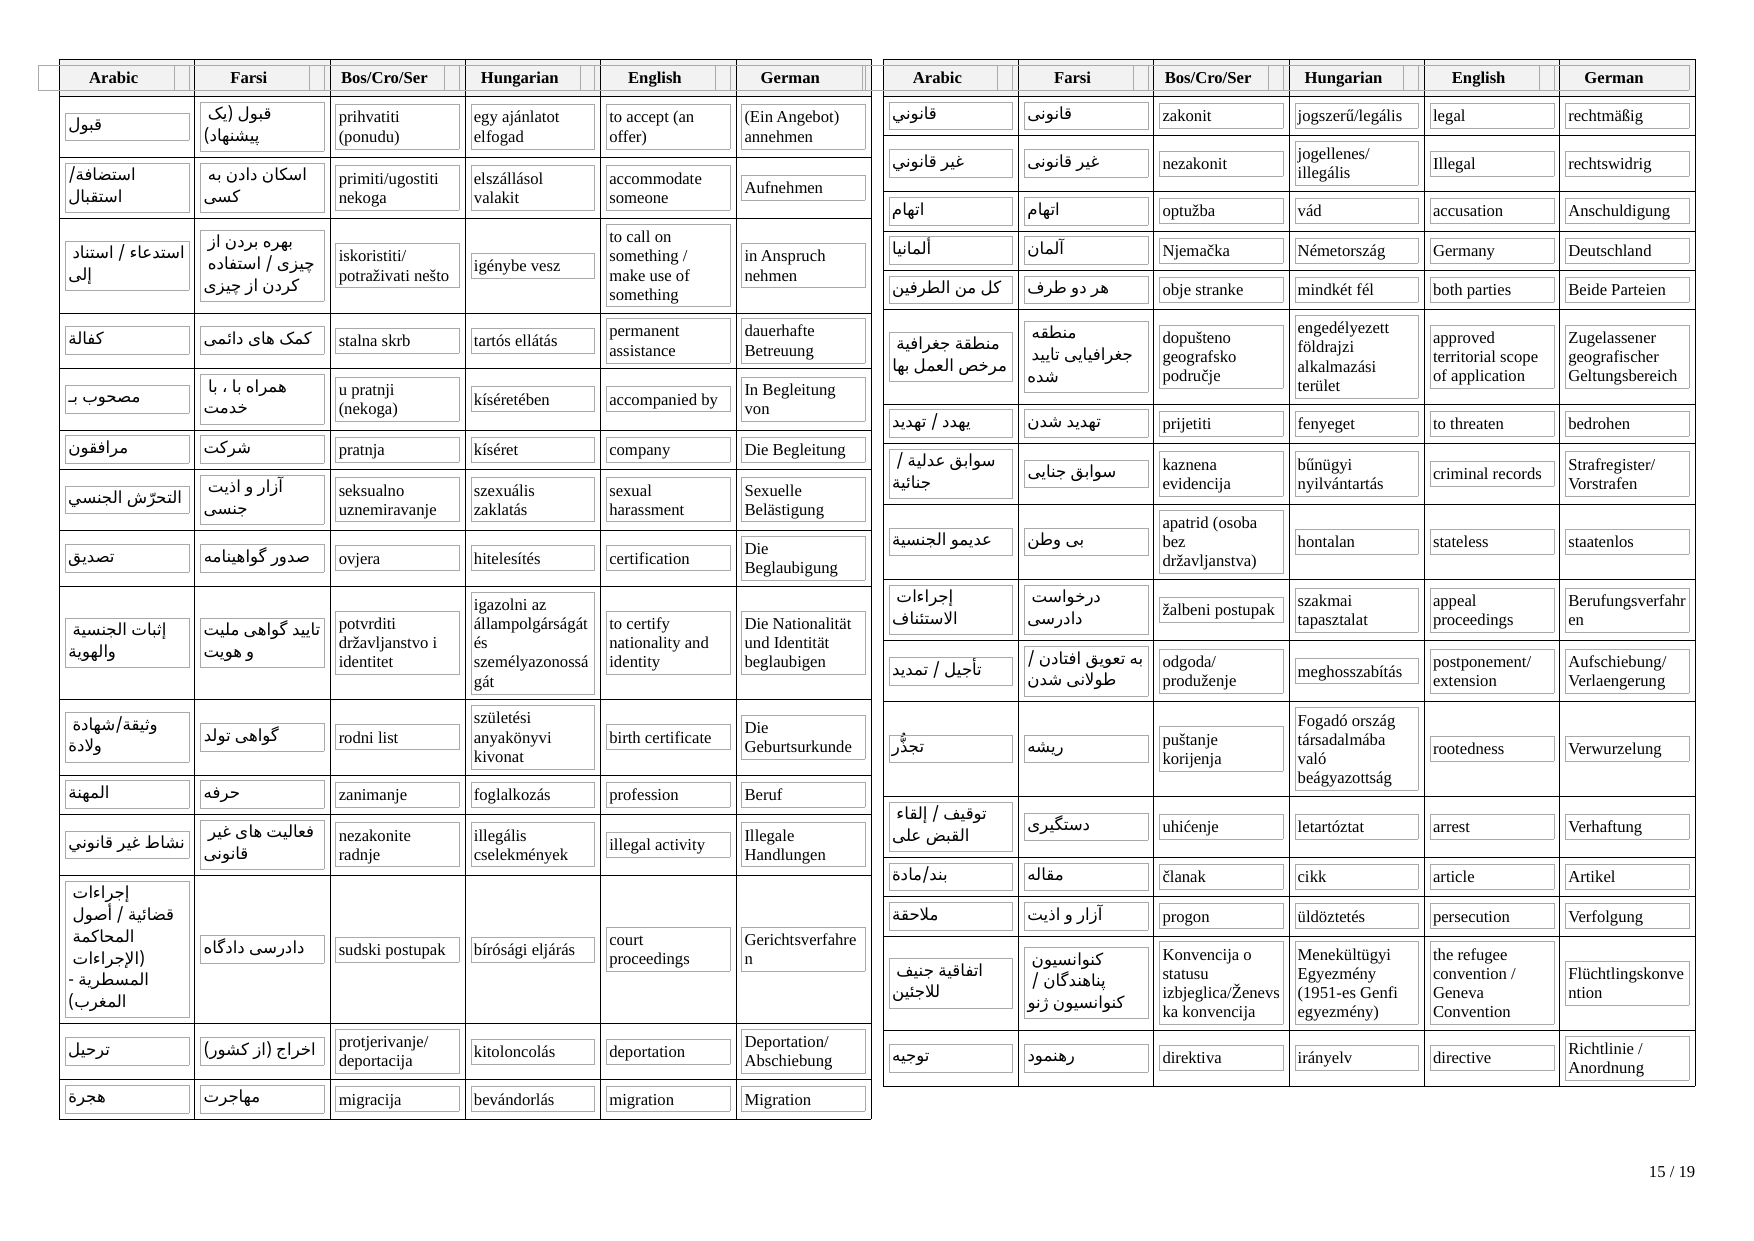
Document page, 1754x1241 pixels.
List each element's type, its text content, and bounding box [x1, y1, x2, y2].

table_cell fenyeget [1290, 405, 1424, 443]
table_cell protjerivanje/deportacija [331, 1024, 465, 1079]
table_cell nezakonite radnje [331, 815, 465, 875]
table_cell deportation [601, 1024, 736, 1079]
table_cell Aufnehmen [737, 158, 871, 218]
table_header [1404, 66, 1418, 90]
table_header [1540, 66, 1554, 90]
table_cell مقاله [1019, 858, 1153, 896]
table_cell tartós ellátás [466, 314, 600, 368]
table_cell حرفه [195, 776, 330, 814]
table_header [331, 60, 465, 65]
table_cell profession [601, 776, 736, 814]
table_cell hontalan [1290, 505, 1424, 579]
table_cell Germany [1425, 232, 1559, 270]
table_cell stateless [1425, 505, 1559, 579]
table_cell vád [1290, 192, 1424, 231]
table_cell ریشه [1019, 702, 1153, 796]
table_cell foglalkozás [466, 776, 600, 814]
table_cell Die Geburtsurkunde [737, 700, 871, 774]
table_cell صدور گواهینامه [195, 531, 330, 586]
table_header [1134, 66, 1148, 90]
table_cell jogellenes/illegális [1290, 136, 1424, 191]
table_header [1019, 91, 1153, 96]
table_cell to certify nationality and identity [601, 587, 736, 699]
table_cell certification [601, 531, 736, 586]
table_cell optužba [1154, 192, 1289, 231]
table_cell إجراءات قضائية / أصول المحاكمة (الإجراءات المسطرية -المغرب) [60, 876, 194, 1023]
table_cell stalna skrb [331, 314, 465, 368]
table_cell Illegal [1425, 136, 1559, 191]
table_cell كل من الطرفين [884, 271, 1018, 309]
table_cell approved territorial scope of application [1425, 310, 1559, 403]
table_cell Migration [737, 1080, 871, 1118]
table_header [195, 60, 330, 65]
table_cell غير قانوني [884, 136, 1018, 191]
table_cell the refugee convention / Geneva Convention [1425, 937, 1559, 1030]
table_header Hungarian [466, 66, 580, 90]
table_cell kíséretében [466, 369, 600, 429]
table_cell sexual harassment [601, 470, 736, 530]
table_cell birth certificate [601, 700, 736, 774]
table_cell prijetiti [1154, 405, 1289, 443]
table_cell prihvatiti (ponudu) [331, 97, 465, 157]
table_cell rodni list [331, 700, 465, 774]
table_cell bírósági eljárás [466, 876, 600, 1023]
table_cell to accept (an offer) [601, 97, 736, 157]
table_header [1019, 60, 1153, 65]
table_cell استضافة/استقبال [60, 158, 194, 218]
table_cell zakonit [1154, 97, 1289, 135]
table_cell apatrid (osoba bez državljanstva) [1154, 505, 1289, 579]
table_cell كفالة [60, 314, 194, 368]
table_cell بی وطن [1019, 505, 1153, 579]
table_cell obje stranke [1154, 271, 1289, 309]
table_cell staatenlos [1560, 505, 1695, 579]
table_cell dauerhafte Betreuung [737, 314, 871, 368]
table_header Bos/Cro/Ser [1154, 66, 1268, 90]
table_cell Zugelassener geografischer Geltungsbereich [1560, 310, 1695, 403]
table_cell منطقه جغرافیایی تایید شده [1019, 310, 1153, 403]
table_cell pratnja [331, 431, 465, 469]
table_cell ovjera [331, 531, 465, 586]
table_cell اخراج (از کشور) [195, 1024, 330, 1079]
table_cell اسکان دادن به کسی [195, 158, 330, 218]
table_header [998, 66, 1012, 90]
table_cell criminal records [1425, 444, 1559, 504]
table_header [1269, 66, 1283, 90]
table_cell sudski postupak [331, 876, 465, 1023]
table_cell seksualno uznemiravanje [331, 470, 465, 530]
table_header [60, 60, 194, 65]
table_cell يهدد / تهديد [884, 405, 1018, 443]
table_cell letartóztat [1290, 797, 1424, 857]
table_header [581, 66, 594, 90]
table_header Farsi [1019, 66, 1133, 90]
table_cell اتهام [884, 192, 1018, 231]
table_cell المهنة [60, 776, 194, 814]
table_cell Fogadó ország társadalmába való beágyazottság [1290, 702, 1424, 796]
table_cell مصحوب بـ [60, 369, 194, 429]
table_cell accusation [1425, 192, 1559, 231]
table_cell قانونی [1019, 97, 1153, 135]
table_cell تهدید شدن [1019, 405, 1153, 443]
table_cell تصديق [60, 531, 194, 586]
table_cell potvrditi državljanstvo i identitet [331, 587, 465, 699]
table_header [1154, 91, 1289, 96]
table_cell legal [1425, 97, 1559, 135]
table_cell درخواست دادرسی [1019, 580, 1153, 640]
table_cell Die Beglaubigung [737, 531, 871, 586]
table_cell Illegale Handlungen [737, 815, 871, 875]
table_cell both parties [1425, 271, 1559, 309]
table_cell سوابق جنایی [1019, 444, 1153, 504]
table_header [325, 66, 330, 90]
table_cell mindkét fél [1290, 271, 1424, 309]
table_cell Verwurzelung [1560, 702, 1695, 796]
table_cell rootedness [1425, 702, 1559, 796]
table_cell Njemačka [1154, 232, 1289, 270]
table_cell Aufschiebung/Verlaengerung [1560, 641, 1695, 701]
table_cell cikk [1290, 858, 1424, 896]
table_header German [1560, 60, 1695, 96]
table_cell postponement/extension [1425, 641, 1559, 701]
table_header [310, 66, 324, 90]
table_header [737, 60, 871, 65]
table_cell to call on something / make use of something [601, 219, 736, 312]
table_cell Anschuldigung [1560, 192, 1695, 231]
table_cell همراه با ، با خدمت [195, 369, 330, 429]
table_cell Menekültügyi Egyezmény (1951-es Genfi egyezmény) [1290, 937, 1424, 1030]
table_cell منطقة جغرافية مرخص العمل بها [884, 310, 1018, 403]
table_cell kíséret [466, 431, 600, 469]
table_cell Konvencija o statusu izbjeglica/Ženevska konvencija [1154, 937, 1289, 1030]
table_cell iskoristiti/potraživati nešto [331, 219, 465, 312]
table_cell ألمانيا [884, 232, 1018, 270]
table_cell گواهی تولد [195, 700, 330, 774]
table_cell bevándorlás [466, 1080, 600, 1118]
table_cell születési anyakönyvi kivonat [466, 700, 600, 774]
table_cell meghosszabítás [1290, 641, 1424, 701]
table_cell migration [601, 1080, 736, 1118]
table_header [1290, 60, 1424, 65]
table_header Bos/Cro/Ser [331, 66, 444, 90]
table_header Arabic [60, 66, 174, 90]
table_cell آلمان [1019, 232, 1153, 270]
table_cell Artikel [1560, 858, 1695, 896]
table_cell Die Begleitung [737, 431, 871, 469]
table_header [601, 91, 736, 96]
table_cell direktiva [1154, 1031, 1289, 1086]
table_cell hitelesítés [466, 531, 600, 586]
table_cell توقيف / إلقاء القبض على [884, 797, 1018, 857]
table_cell مرافقون [60, 431, 194, 469]
table_cell illegal activity [601, 815, 736, 875]
table_cell In Begleitung von [737, 369, 871, 429]
table_cell Flüchtlingskonvention [1560, 937, 1695, 1030]
table_cell rechtmäßig [1560, 97, 1695, 135]
table_cell بند/مادة [884, 858, 1018, 896]
table_cell إجراءات الاستئناف [884, 580, 1018, 640]
table_cell dopušteno geografsko područje [1154, 310, 1289, 403]
table_cell primiti/ugostiti nekoga [331, 158, 465, 218]
table_cell persecution [1425, 897, 1559, 936]
table_cell تایید گواهی ملیت و هویت [195, 587, 330, 699]
table_cell Beide Parteien [1560, 271, 1695, 309]
table_cell szexuális zaklatás [466, 470, 600, 530]
table_cell igénybe vesz [466, 219, 600, 312]
table_cell قبول [60, 97, 194, 157]
table_header [175, 66, 189, 90]
table_cell zanimanje [331, 776, 465, 814]
table_cell kaznena evidencija [1154, 444, 1289, 504]
table_cell üldöztetés [1290, 897, 1424, 936]
table_cell directive [1425, 1031, 1559, 1086]
table_cell bűnügyi nyilvántartás [1290, 444, 1424, 504]
table_cell تأجيل / تمديد [884, 641, 1018, 701]
table_cell تجذُّر [884, 702, 1018, 796]
table_header [737, 91, 871, 96]
table_cell استدعاء / استناد إلى [60, 219, 194, 312]
table_header [884, 91, 1018, 96]
table_header English [601, 66, 715, 90]
table_cell شرکت [195, 431, 330, 469]
table_cell Beruf [737, 776, 871, 814]
table_cell rechtswidrig [1560, 136, 1695, 191]
table_cell وثيقة/شهادة ولادة [60, 700, 194, 774]
table_cell آزار و اذیت [1019, 897, 1153, 936]
table_cell ملاحقة [884, 897, 1018, 936]
table_header English [1425, 66, 1539, 90]
table_cell company [601, 431, 736, 469]
table_cell آزار و اذیت جنسی [195, 470, 330, 530]
table_cell کنوانسیون پناهندگان / کنوانسیون ژنو [1019, 937, 1153, 1030]
table_cell jogszerű/legális [1290, 97, 1424, 135]
table_cell ترحيل [60, 1024, 194, 1079]
table_cell in Anspruch nehmen [737, 219, 871, 312]
table_cell Die Nationalität und Identität beglaubigen [737, 587, 871, 699]
table_cell arrest [1425, 797, 1559, 857]
table_cell u pratnji (nekoga) [331, 369, 465, 429]
table_header [466, 60, 600, 65]
table_header [331, 91, 465, 96]
table_cell Verhaftung [1560, 797, 1695, 857]
table_cell هجرة [60, 1080, 194, 1118]
table_cell فعالیت های غیر قانونی [195, 815, 330, 875]
table_cell رهنمود [1019, 1031, 1153, 1086]
table_cell igazolni az állampolgárságát és személyazonosságát [466, 587, 600, 699]
table_cell szakmai tapasztalat [1290, 580, 1424, 640]
table_cell نشاط غير قانوني [60, 815, 194, 875]
table_cell uhićenje [1154, 797, 1289, 857]
table_cell دادرسی دادگاه [195, 876, 330, 1023]
table_header [1290, 91, 1424, 96]
table_header [601, 60, 736, 65]
table_header [1425, 91, 1559, 96]
table_cell Richtlinie / Anordnung [1560, 1031, 1695, 1086]
table_header [1425, 60, 1559, 65]
table_header Farsi [195, 66, 309, 90]
table_cell nezakonit [1154, 136, 1289, 191]
table_cell التحرّش الجنسي [60, 470, 194, 530]
table_cell اتفاقية جنيف للاجئين [884, 937, 1018, 1030]
table_cell engedélyezett földrajzi alkalmazási terület [1290, 310, 1424, 403]
table_cell migracija [331, 1080, 465, 1118]
table_cell bedrohen [1560, 405, 1695, 443]
table_cell Strafregister/Vorstrafen [1560, 444, 1695, 504]
table_cell قانوني [884, 97, 1018, 135]
table_header Arabic [884, 66, 997, 90]
table_cell Deutschland [1560, 232, 1695, 270]
table_cell سوابق عدلية / جنائية [884, 444, 1018, 504]
table_cell Deportation/Abschiebung [737, 1024, 871, 1079]
table_cell puštanje korijenja [1154, 702, 1289, 796]
table_cell to threaten [1425, 405, 1559, 443]
table_cell کمک های دائمی [195, 314, 330, 368]
table_cell progon [1154, 897, 1289, 936]
table_cell بهره بردن از چیزی / استفاده کردن از چیزی [195, 219, 330, 312]
table_header German [737, 66, 862, 90]
table_header [716, 66, 730, 90]
table_header Hungarian [1290, 66, 1403, 90]
table_cell accompanied by [601, 369, 736, 429]
table_header [884, 60, 1018, 65]
table_cell žalbeni postupak [1154, 580, 1289, 640]
table_header [1013, 66, 1018, 90]
table_cell appeal proceedings [1425, 580, 1559, 640]
table_cell Verfolgung [1560, 897, 1695, 936]
table_cell Berufungsverfahren [1560, 580, 1695, 640]
table_cell court proceedings [601, 876, 736, 1023]
table_cell accommodate someone [601, 158, 736, 218]
table_cell članak [1154, 858, 1289, 896]
table_cell (Ein Angebot) annehmen [737, 97, 871, 157]
table_cell إثبات الجنسية والهوية [60, 587, 194, 699]
table_header [1154, 60, 1289, 65]
table_cell قبول (یک پیشنهاد) [195, 97, 330, 157]
table_header [866, 66, 871, 90]
table_cell عديمو الجنسية [884, 505, 1018, 579]
table_cell توجيه [884, 1031, 1018, 1086]
table_cell اتهام [1019, 192, 1153, 231]
table_header [60, 91, 194, 96]
table_cell kitoloncolás [466, 1024, 600, 1079]
table_cell Németország [1290, 232, 1424, 270]
table_cell هر دو طرف [1019, 271, 1153, 309]
table_cell article [1425, 858, 1559, 896]
table_cell Gerichtsverfahren [737, 876, 871, 1023]
table_cell مهاجرت [195, 1080, 330, 1118]
table_cell دستگیری [1019, 797, 1153, 857]
table_cell permanent assistance [601, 314, 736, 368]
table_cell Sexuelle Belästigung [737, 470, 871, 530]
table_cell odgoda/produženje [1154, 641, 1289, 701]
table_cell elszállásol valakit [466, 158, 600, 218]
table_cell illegális cselekmények [466, 815, 600, 875]
table_header [466, 91, 600, 96]
table_header [445, 66, 459, 90]
table_cell غیر قانونی [1019, 136, 1153, 191]
table_header [195, 91, 330, 96]
table_cell irányelv [1290, 1031, 1424, 1086]
table_cell به تعویق افتادن / طولانی شدن [1019, 641, 1153, 701]
table_cell egy ajánlatot elfogad [466, 97, 600, 157]
